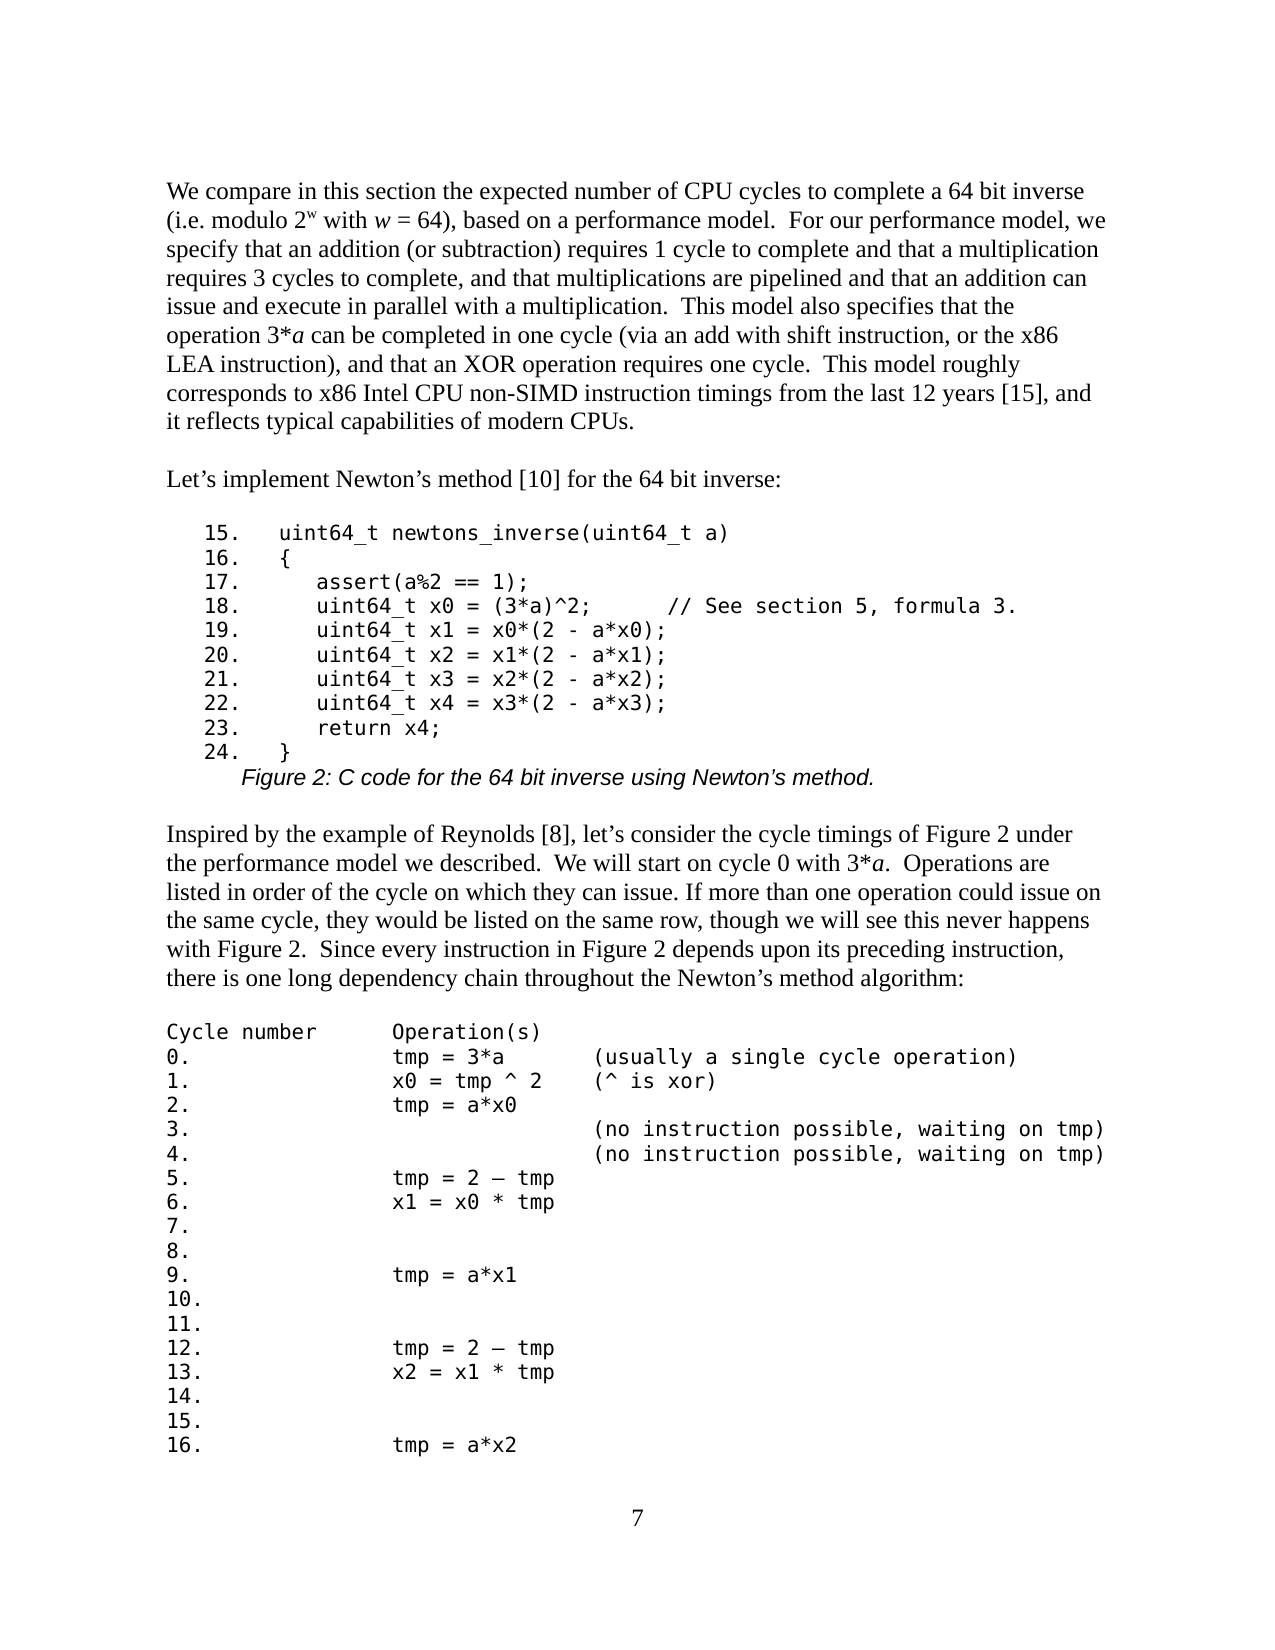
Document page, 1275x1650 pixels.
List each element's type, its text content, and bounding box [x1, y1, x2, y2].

list { [204, 546, 1109, 570]
list uint64_t x4 = x3*(2 - a*x3); [204, 691, 1109, 716]
list uint64_t x1 = x0*(2 - a*x0); [204, 618, 1109, 643]
text 8. [166, 1239, 1109, 1263]
list uint64_t x0 = (3*a)^2; // See section 5, formula 3. [204, 594, 1109, 618]
list assert(a%2 == 1); [204, 570, 1109, 594]
text 2. tmp = a*x0 [166, 1093, 1109, 1117]
text 6. x1 = x0 * tmp 7. [166, 1190, 1109, 1239]
text Cycle number Operation(s) [166, 1020, 1109, 1045]
text 3. (no instruction possible, waiting on tmp) [166, 1117, 1109, 1142]
text We compare in this section the expected number of CPU cycles to complete a 64 bit inverse (i.e. modulo 2w with w = 64), based on a performance model. For our performance model, we specify that an addition (or subtraction) requires 1 cycle to complete and that a multiplication requires 3 cycles to complete, and that multiplications are pipelined and that an addition can issue and execute in parallel with a multiplication. This model also specifies that the operation 3*a can be completed in one cycle (via an add with shift instruction, or the x86 LEA instruction), and that an XOR operation requires one cycle. This model roughly corresponds to x86 Intel CPU non-SIMD instruction timings from the last 12 years [15], and it reflects typical capabilities of modern CPUs. [166, 176, 1109, 435]
text 10. [166, 1287, 1109, 1312]
text 14. [166, 1384, 1109, 1409]
list Figure 2: C code for the 64 bit inverse using Newton’s method. [204, 764, 1109, 790]
text 0. tmp = 3*a (usually a single cycle operation) [166, 1045, 1109, 1069]
list uint64_t x2 = x1*(2 - a*x1); [204, 643, 1109, 667]
text 16. tmp = a*x2 [166, 1433, 1109, 1457]
text 9. tmp = a*x1 [166, 1263, 1109, 1287]
text Inspired by the example of Reynolds [8], let’s consider the cycle timings of Figure 2 under the performance model we described. We will start on cycle 0 with 3*a. Operations are listed in order of the cycle on which they can issue. If more than one operation could issue on the same cycle, they would be listed on the same row, though we will see this never happens with Figure 2. Since every instruction in Figure 2 depends upon its preceding instruction, there is one long dependency chain throughout the Newton’s method algorithm: [166, 819, 1109, 992]
list return x4; [204, 716, 1109, 740]
text 11. [166, 1312, 1109, 1336]
list } [204, 740, 1109, 764]
list uint64_t x3 = x2*(2 - a*x2); [204, 667, 1109, 691]
text 12. tmp = 2 – tmp [166, 1336, 1109, 1360]
text 13. x2 = x1 * tmp [166, 1360, 1109, 1384]
text 5. tmp = 2 – tmp [166, 1166, 1109, 1190]
text 1. x0 = tmp ^ 2 (^ is xor) [166, 1069, 1109, 1093]
text 15. [166, 1409, 1109, 1433]
text 4. (no instruction possible, waiting on tmp) [166, 1142, 1109, 1166]
text Let’s implement Newton’s method [10] for the 64 bit inverse: [166, 464, 1109, 493]
list uint64_t newtons_inverse(uint64_t a) [204, 521, 1109, 546]
